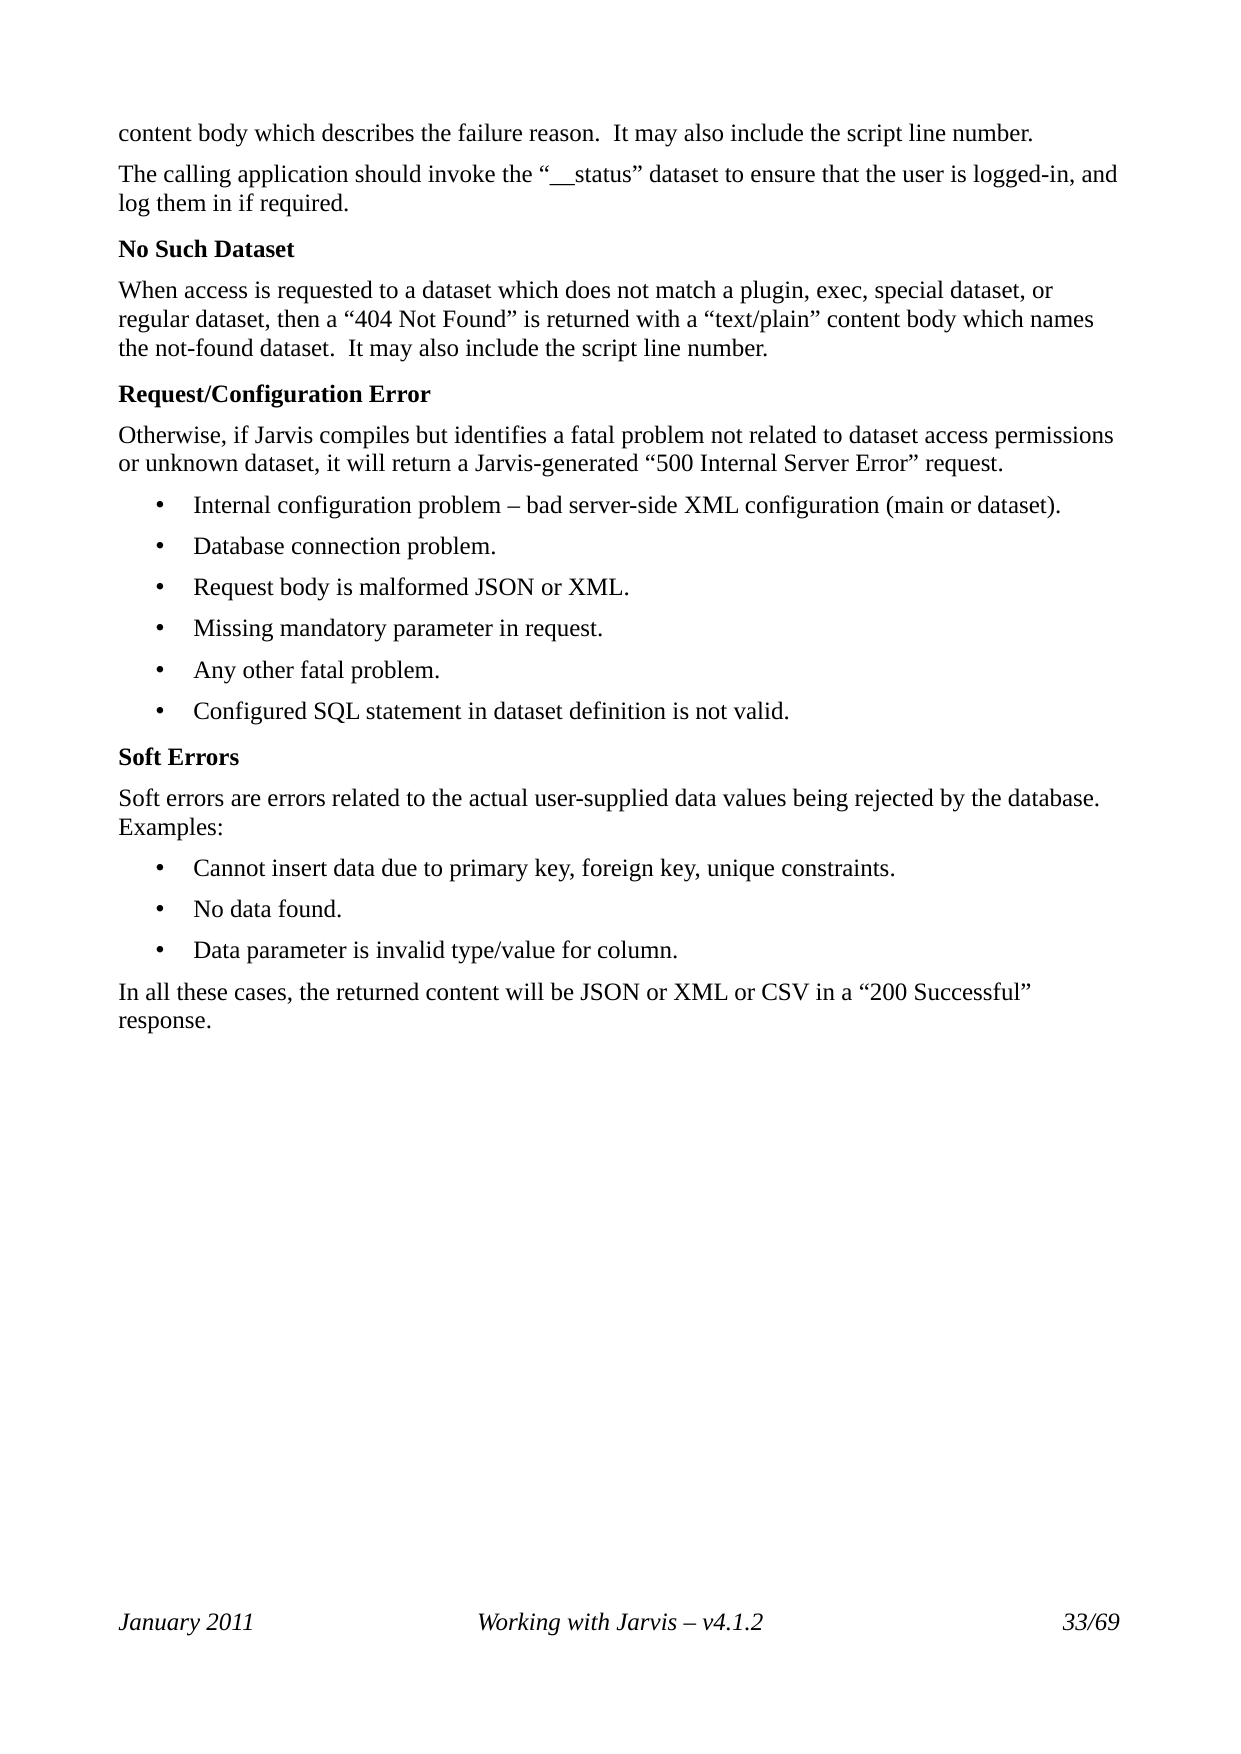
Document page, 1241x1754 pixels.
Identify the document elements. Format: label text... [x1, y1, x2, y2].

list Internal configuration problem – bad server-side XML configuration (main or dataset). [156, 490, 1122, 518]
list Database connection problem. [156, 531, 1122, 560]
list Configured SQL statement in dataset definition is not valid. [156, 696, 1122, 725]
list Data parameter is invalid type/value for column. [156, 936, 1122, 964]
text content body which describes the failure reason. It may also include the script line number. [118, 118, 1122, 147]
text The calling application should invoke the “__status” dataset to ensure that the user is logged-in, and log them in if required. [118, 159, 1122, 217]
subtitle Request/Configuration Error [118, 379, 1122, 407]
list Missing mandatory parameter in request. [156, 613, 1122, 642]
list Cannot insert data due to primary key, foreign key, unique constraints. [156, 853, 1122, 882]
text Soft errors are errors related to the actual user-supplied data values being rejected by the database. Examples: [118, 783, 1122, 841]
text Otherwise, if Jarvis compiles but identifies a fatal problem not related to dataset access permissions or unknown dataset, it will return a Jarvis-generated “500 Internal Server Error” request. [118, 420, 1122, 477]
subtitle No Such Dataset [118, 234, 1122, 263]
subtitle Soft Errors [118, 742, 1122, 771]
text In all these cases, the returned content will be JSON or XML or CSV in a “200 Successful” response. [118, 977, 1122, 1034]
text When access is requested to a dataset which does not match a plugin, exec, special dataset, or regular dataset, then a “404 Not Found” is returned with a “text/plain” content body which names the not-found dataset. It may also include the script line number. [118, 275, 1122, 361]
list Request body is malformed JSON or XML. [156, 572, 1122, 601]
list No data found. [156, 894, 1122, 923]
list Any other fatal problem. [156, 655, 1122, 683]
